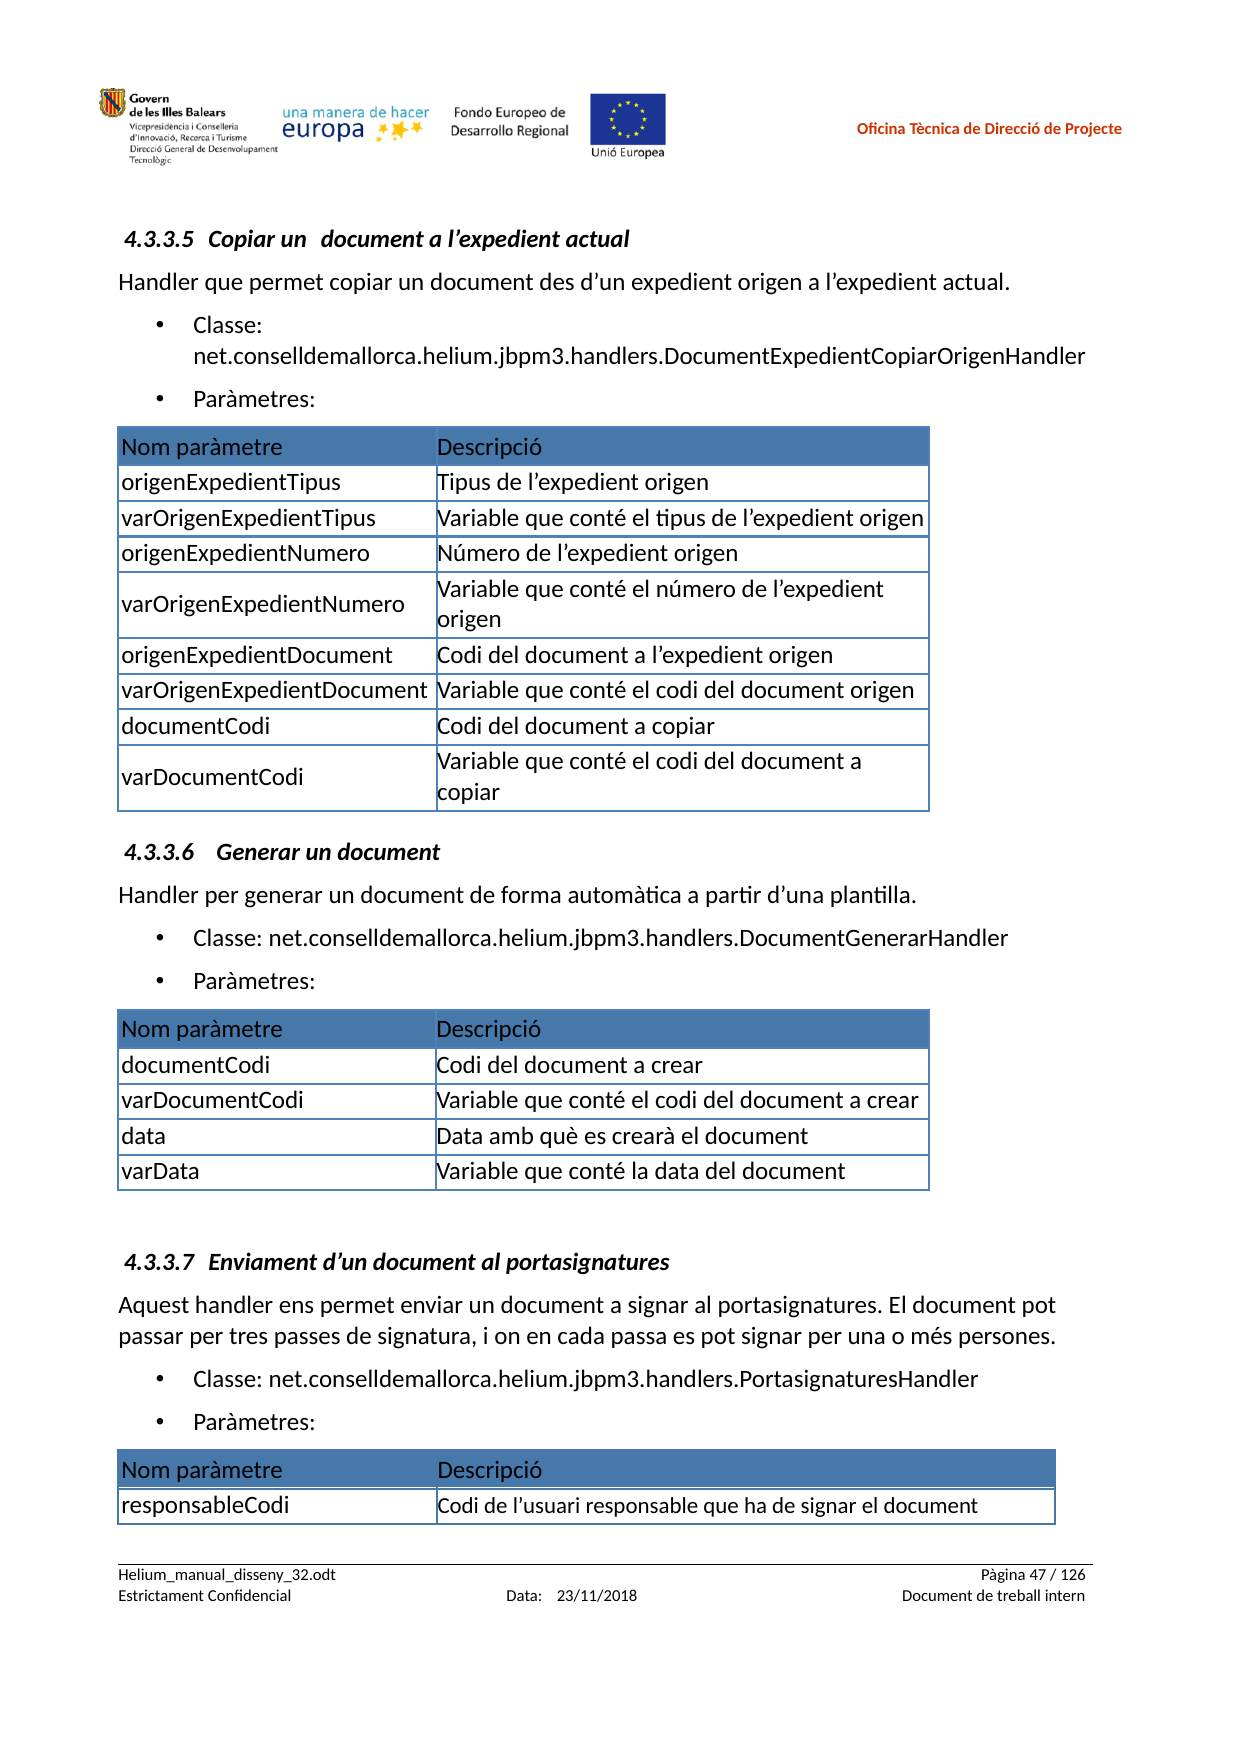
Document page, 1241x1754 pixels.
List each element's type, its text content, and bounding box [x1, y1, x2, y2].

table_cell Variable que conté el número de l’expedient origen [438, 573, 928, 637]
table_cell origenExpedientDocument [119, 639, 436, 672]
table_cell varDocumentCodi [119, 1085, 435, 1118]
list Classe: net.conselldemallorca.helium.jbpm3.handlers.DocumentGenerarHandler [156, 922, 1122, 953]
table_cell documentCodi [119, 710, 436, 743]
table_header Nom paràmetre [119, 1011, 435, 1047]
picture [99, 87, 668, 166]
table_cell Codi del document a l’expedient origen [438, 639, 928, 672]
subtitle Copiar un document a l’expedient actual [118, 223, 1122, 254]
table_cell Variable que conté la data del document [437, 1156, 928, 1189]
table_cell varDocumentCodi [119, 746, 436, 809]
table_header Descripció [437, 1011, 928, 1047]
table_cell Variable que conté el codi del document a copiar [438, 746, 928, 809]
table_cell Número de l’expedient origen [438, 538, 928, 571]
list Paràmetres: [156, 383, 1122, 413]
text Handler per generar un document de forma automàtica a partir d’una plantilla. [118, 879, 1122, 910]
table_cell varData [119, 1156, 435, 1189]
table_header Nom paràmetre [119, 1451, 436, 1487]
list Classe: net.conselldemallorca.helium.jbpm3.handlers.PortasignaturesHandler [156, 1363, 1122, 1393]
table_cell Codi de l’usuari responsable que ha de signar el document [438, 1490, 1054, 1523]
table_header Descripció [438, 1451, 1054, 1487]
subtitle Enviament d’un document al portasignatures [118, 1247, 1122, 1277]
table_cell data [119, 1120, 435, 1153]
table_cell varOrigenExpedientNumero [119, 573, 436, 637]
table_cell varOrigenExpedientDocument [119, 675, 436, 708]
table_header Descripció [438, 428, 928, 464]
table_cell Codi del document a crear [437, 1049, 928, 1082]
list Classe: net.conselldemallorca.helium.jbpm3.handlers.DocumentExpedientCopiarOrigenHandler [156, 309, 1122, 370]
table_cell responsableCodi [119, 1490, 436, 1523]
table_cell Tipus de l’expedient origen [438, 466, 928, 500]
table_cell Codi del document a copiar [438, 710, 928, 743]
table_cell documentCodi [119, 1049, 435, 1082]
table_cell Variable que conté el codi del document a crear [437, 1085, 928, 1118]
table_cell Data amb què es crearà el document [437, 1120, 928, 1153]
table_cell varOrigenExpedientTipus [119, 502, 436, 535]
table_cell Variable que conté el tipus de l’expedient origen [438, 502, 928, 535]
list Paràmetres: [156, 1406, 1122, 1436]
table_cell Variable que conté el codi del document origen [438, 675, 928, 708]
table_cell origenExpedientNumero [119, 538, 436, 571]
subtitle Generar un document [118, 837, 1122, 867]
text Handler que permet copiar un document des d’un expedient origen a l’expedient actual. [118, 266, 1122, 297]
table_cell origenExpedientTipus [119, 466, 436, 500]
text Aquest handler ens permet enviar un document a signar al portasignatures. El document pot passar per tres passes de signatura, i on en cada passa es pot signar per una o més persones. [118, 1289, 1122, 1350]
list Paràmetres: [156, 965, 1122, 996]
table_header Nom paràmetre [119, 428, 436, 464]
